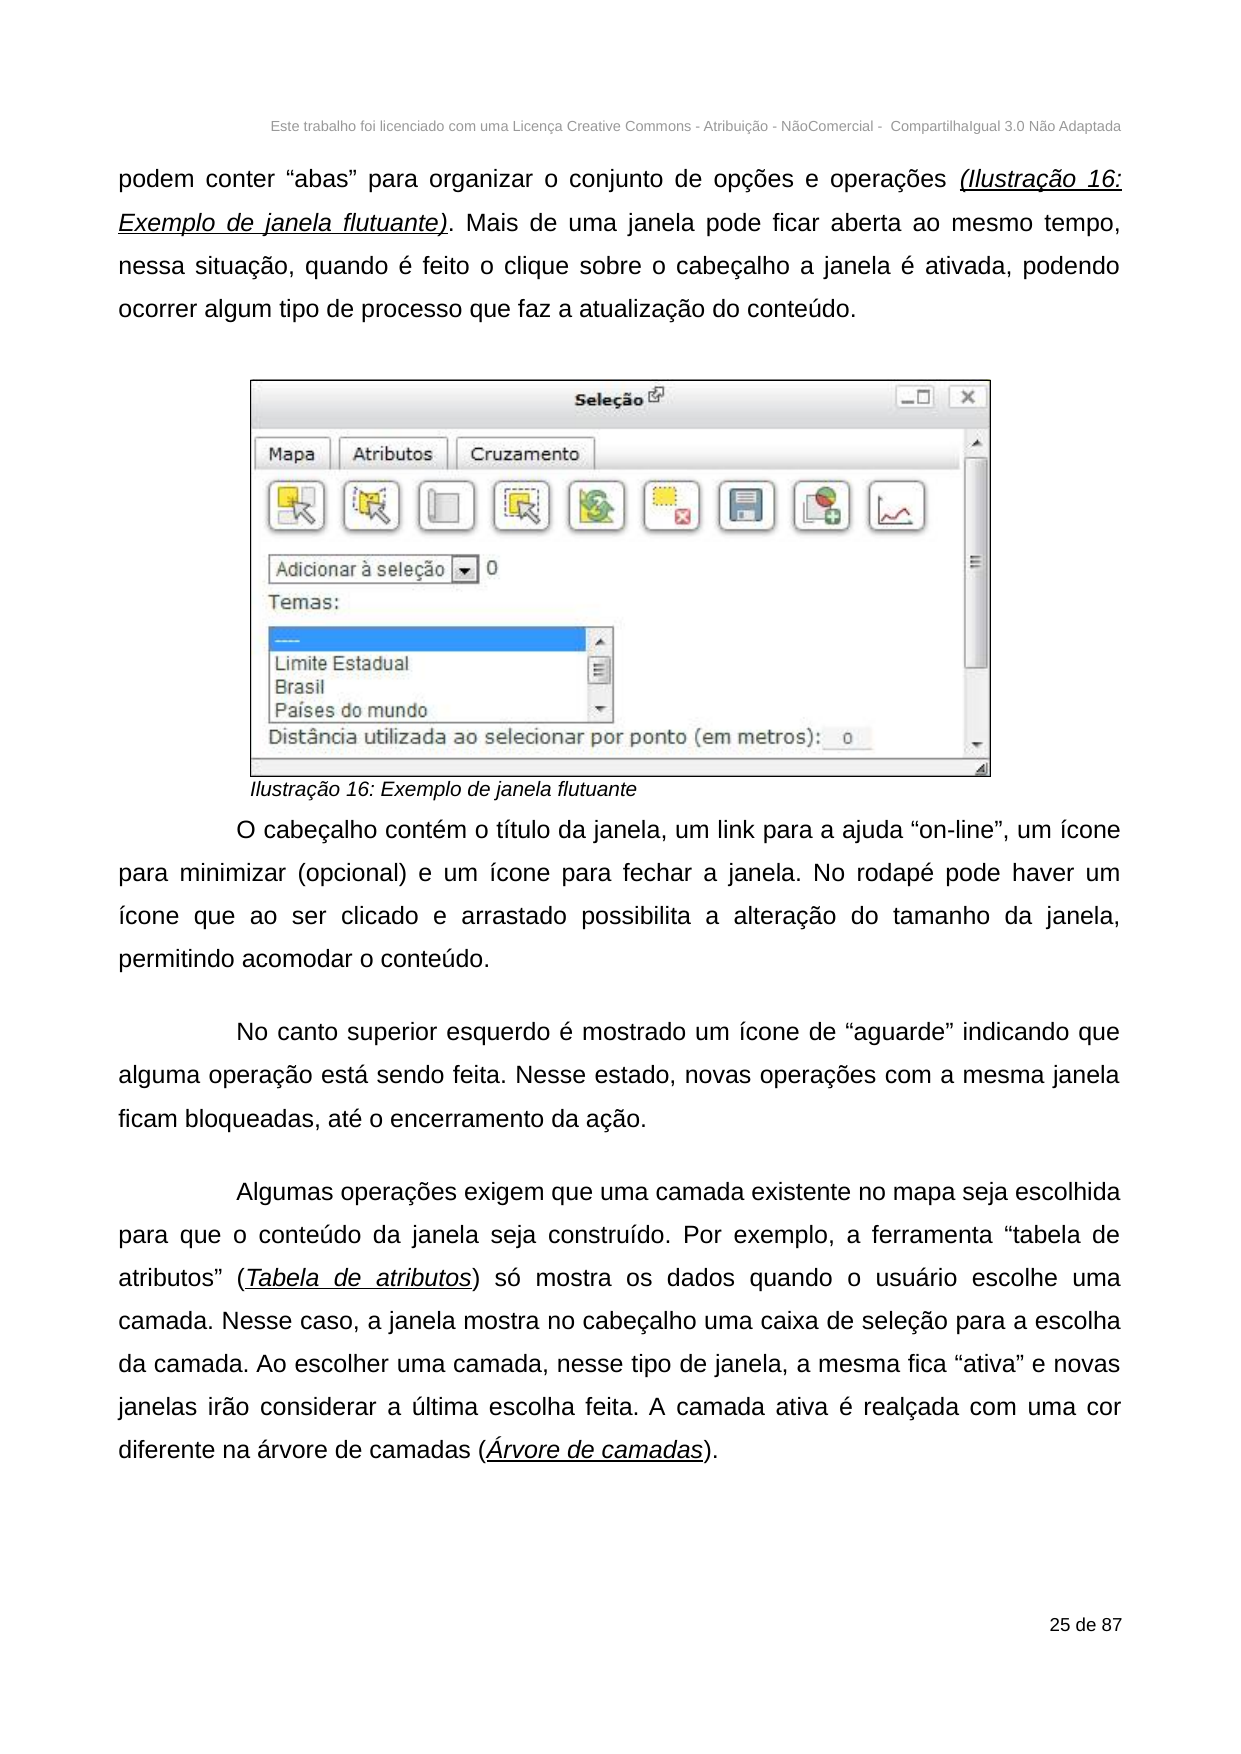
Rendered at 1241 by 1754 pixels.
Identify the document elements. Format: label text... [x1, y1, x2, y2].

text Algumas operações exigem que uma camada existente no mapa seja escolhida para que o conteúdo da janela seja construído. Por exemplo, a ferramenta “tabela de atributos” (Tabela de atributos) só mostra os dados quando o usuário escolhe uma camada. Nesse caso, a janela mostra no cabeçalho uma caixa de seleção para a escolha da camada. Ao escolher uma camada, nesse tipo de janela, a mesma fica “ativa” e novas janelas irão considerar a última escolha feita. A camada ativa é realçada com uma cor diferente na árvore de camadas (Árvore de camadas). [118, 1177, 1122, 1464]
text No canto superior esquerdo é mostrado um ícone de “aguarde” indicando que alguma operação está sendo feita. Nesse estado, novas operações com a mesma janela ficam bloqueadas, até o encerramento da ação. [118, 1017, 1122, 1132]
picture [251, 381, 990, 776]
text Ilustração 16: Exemplo de janela flutuante [250, 777, 990, 800]
text O cabeçalho contém o título da janela, um link para a ajuda “on-line”, um ícone para minimizar (opcional) e um ícone para fechar a janela. No rodapé pode haver um ícone que ao ser clicado e arrastado possibilita a alteração do tamanho da janela, permitindo acomodar o conteúdo. [118, 367, 1122, 973]
text podem conter “abas” para organizar o conjunto de opções e operações (Ilustração 16: Exemplo de janela flutuante). Mais de uma janela pode ficar aberta ao mesmo tempo, nessa situação, quando é feito o clique sobre o cabeçalho a janela é ativada, podendo ocorrer algum tipo de processo que faz a atualização do conteúdo. [118, 164, 1122, 322]
